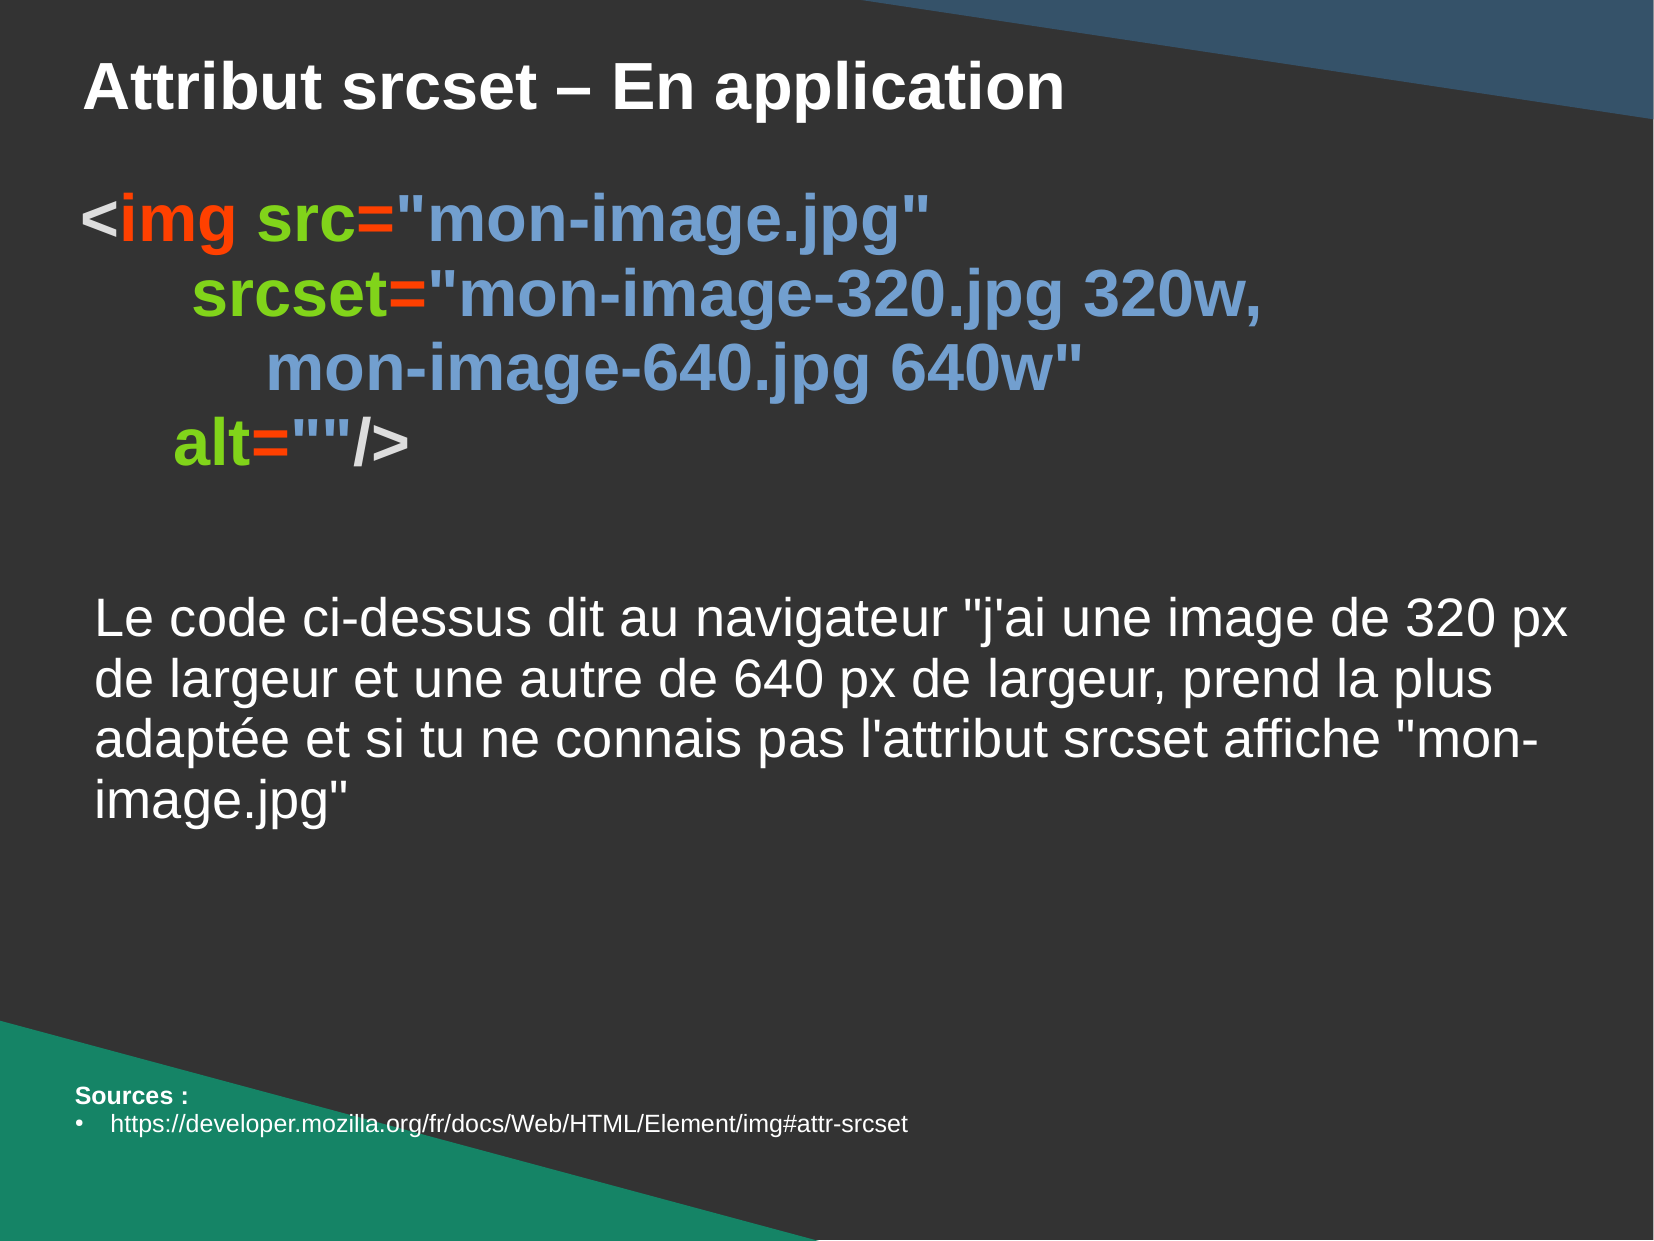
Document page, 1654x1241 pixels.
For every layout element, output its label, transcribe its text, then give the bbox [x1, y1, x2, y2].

title Attribut srcset – En application [82, 49, 1571, 162]
text_box Sources : https://developer.mozilla.org/fr/docs/Web/HTML/Element/img#attr-srcset [60, 1074, 1546, 1241]
title Le code ci-dessus dit au navigateur "j'ai une image de 320 px de largeur et une autre de 640 px de largeur, prend la plus adaptée et si tu ne connais pas l'attribut srcset affiche "mon-image.jpg" [94, 587, 1583, 839]
list <img src="mon-image.jpg" srcset="mon-image-320.jpg 320w, mon-image-640.jpg 640w" alt=""/> [80, 180, 1605, 591]
text_box [0, 1020, 199, 1241]
text_box [861, 0, 1654, 120]
